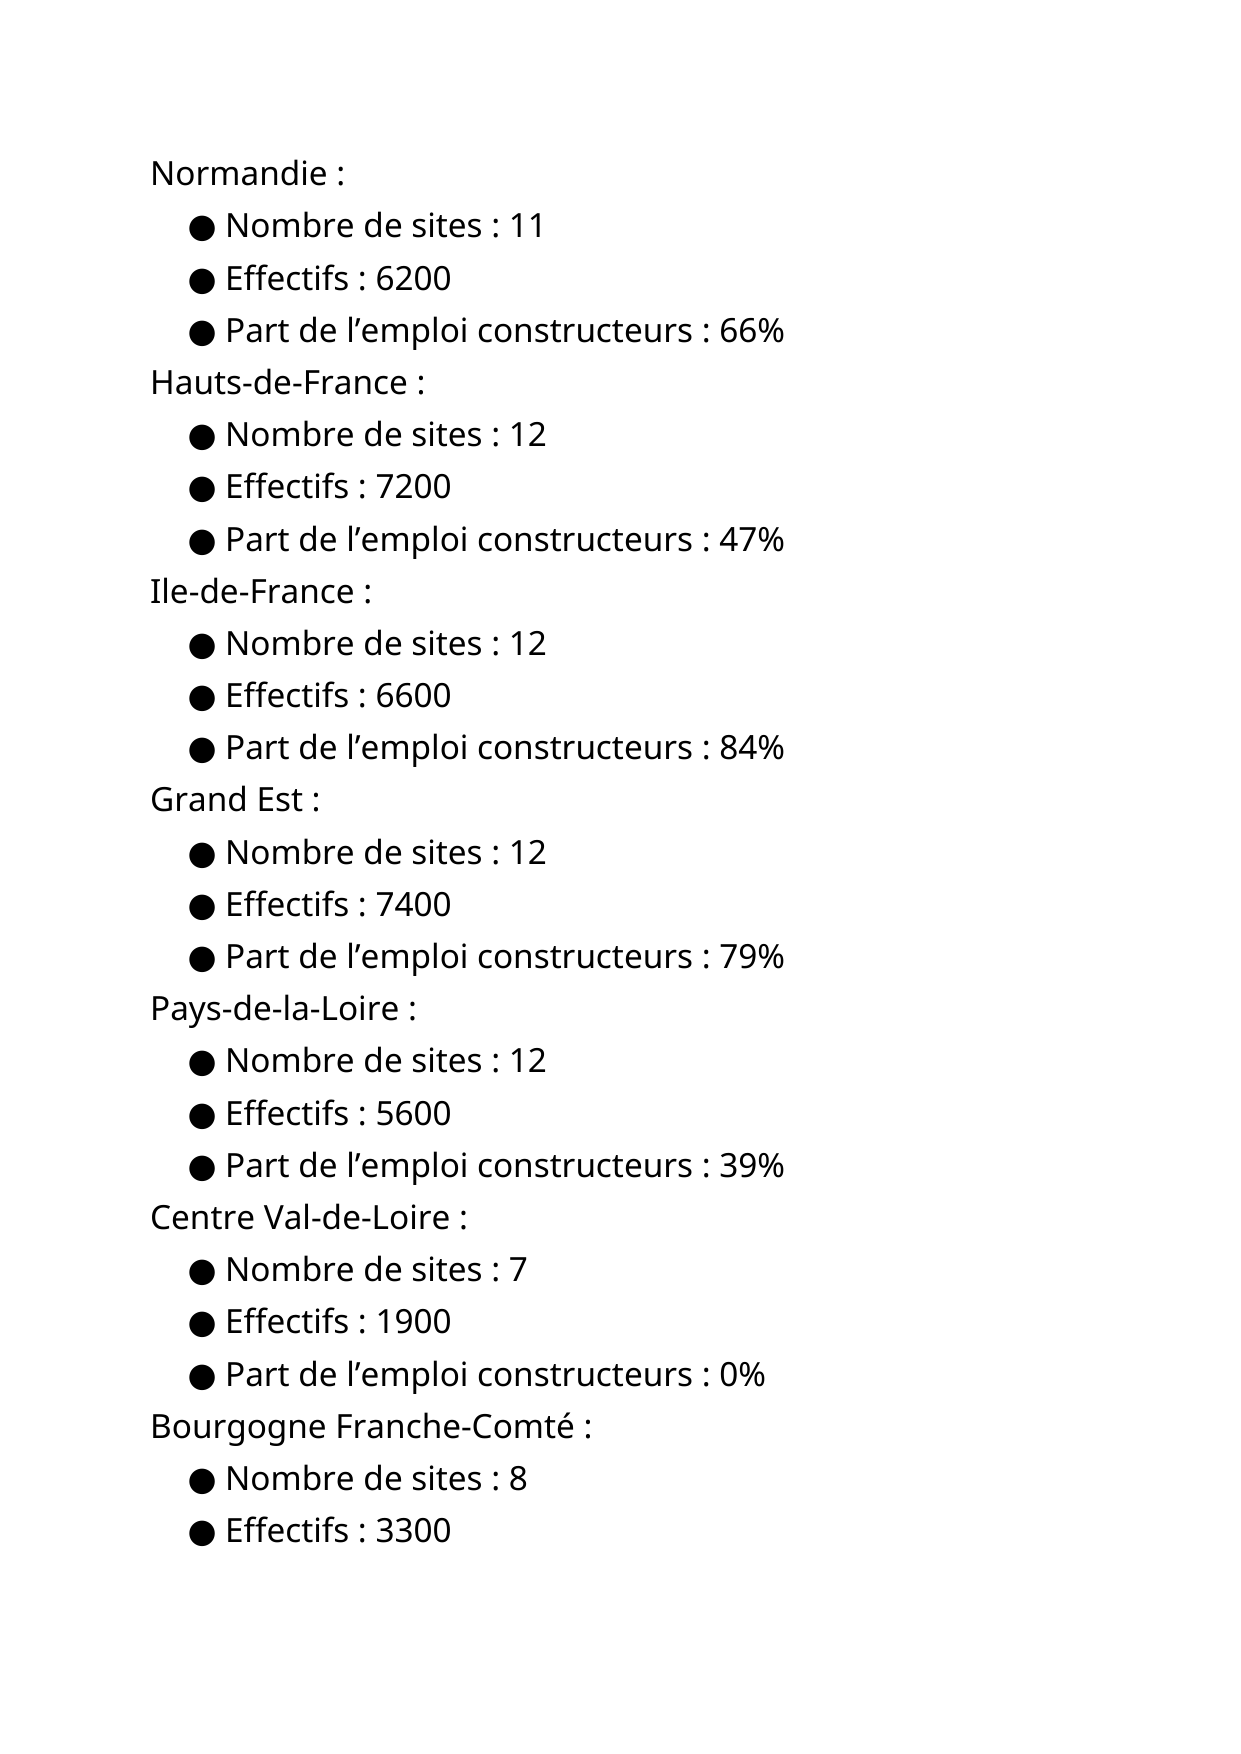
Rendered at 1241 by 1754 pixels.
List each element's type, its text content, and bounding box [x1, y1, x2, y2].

text Grand Est : [150, 776, 1090, 822]
list Effectifs : 7400 [187, 881, 1090, 926]
text Pays-de-la-Loire : [150, 985, 1090, 1030]
list Effectifs : 1900 [187, 1298, 1090, 1343]
list Nombre de sites : 12 [187, 1037, 1090, 1083]
list Nombre de sites : 8 [187, 1455, 1090, 1500]
list Part de l’emploi constructeurs : 79% [187, 933, 1090, 978]
text Bourgogne Franche-Comté : [150, 1402, 1090, 1448]
list Nombre de sites : 12 [187, 828, 1090, 874]
list Effectifs : 6600 [187, 672, 1090, 717]
list Part de l’emploi constructeurs : 0% [187, 1350, 1090, 1396]
list Effectifs : 6200 [187, 254, 1090, 300]
text Hauts-de-France : [150, 359, 1090, 404]
list Part de l’emploi constructeurs : 39% [187, 1142, 1090, 1187]
list Nombre de sites : 12 [187, 411, 1090, 456]
text Ile-de-France : [150, 567, 1090, 613]
list Effectifs : 3300 [187, 1507, 1090, 1552]
text Normandie : [150, 150, 1090, 195]
list Part de l’emploi constructeurs : 47% [187, 515, 1090, 561]
list Effectifs : 5600 [187, 1089, 1090, 1135]
list Effectifs : 7200 [187, 463, 1090, 508]
list Nombre de sites : 7 [187, 1246, 1090, 1291]
list Part de l’emploi constructeurs : 84% [187, 724, 1090, 769]
list Part de l’emploi constructeurs : 66% [187, 307, 1090, 352]
list Nombre de sites : 12 [187, 620, 1090, 665]
list Nombre de sites : 11 [187, 202, 1090, 248]
text Centre Val-de-Loire : [150, 1194, 1090, 1239]
